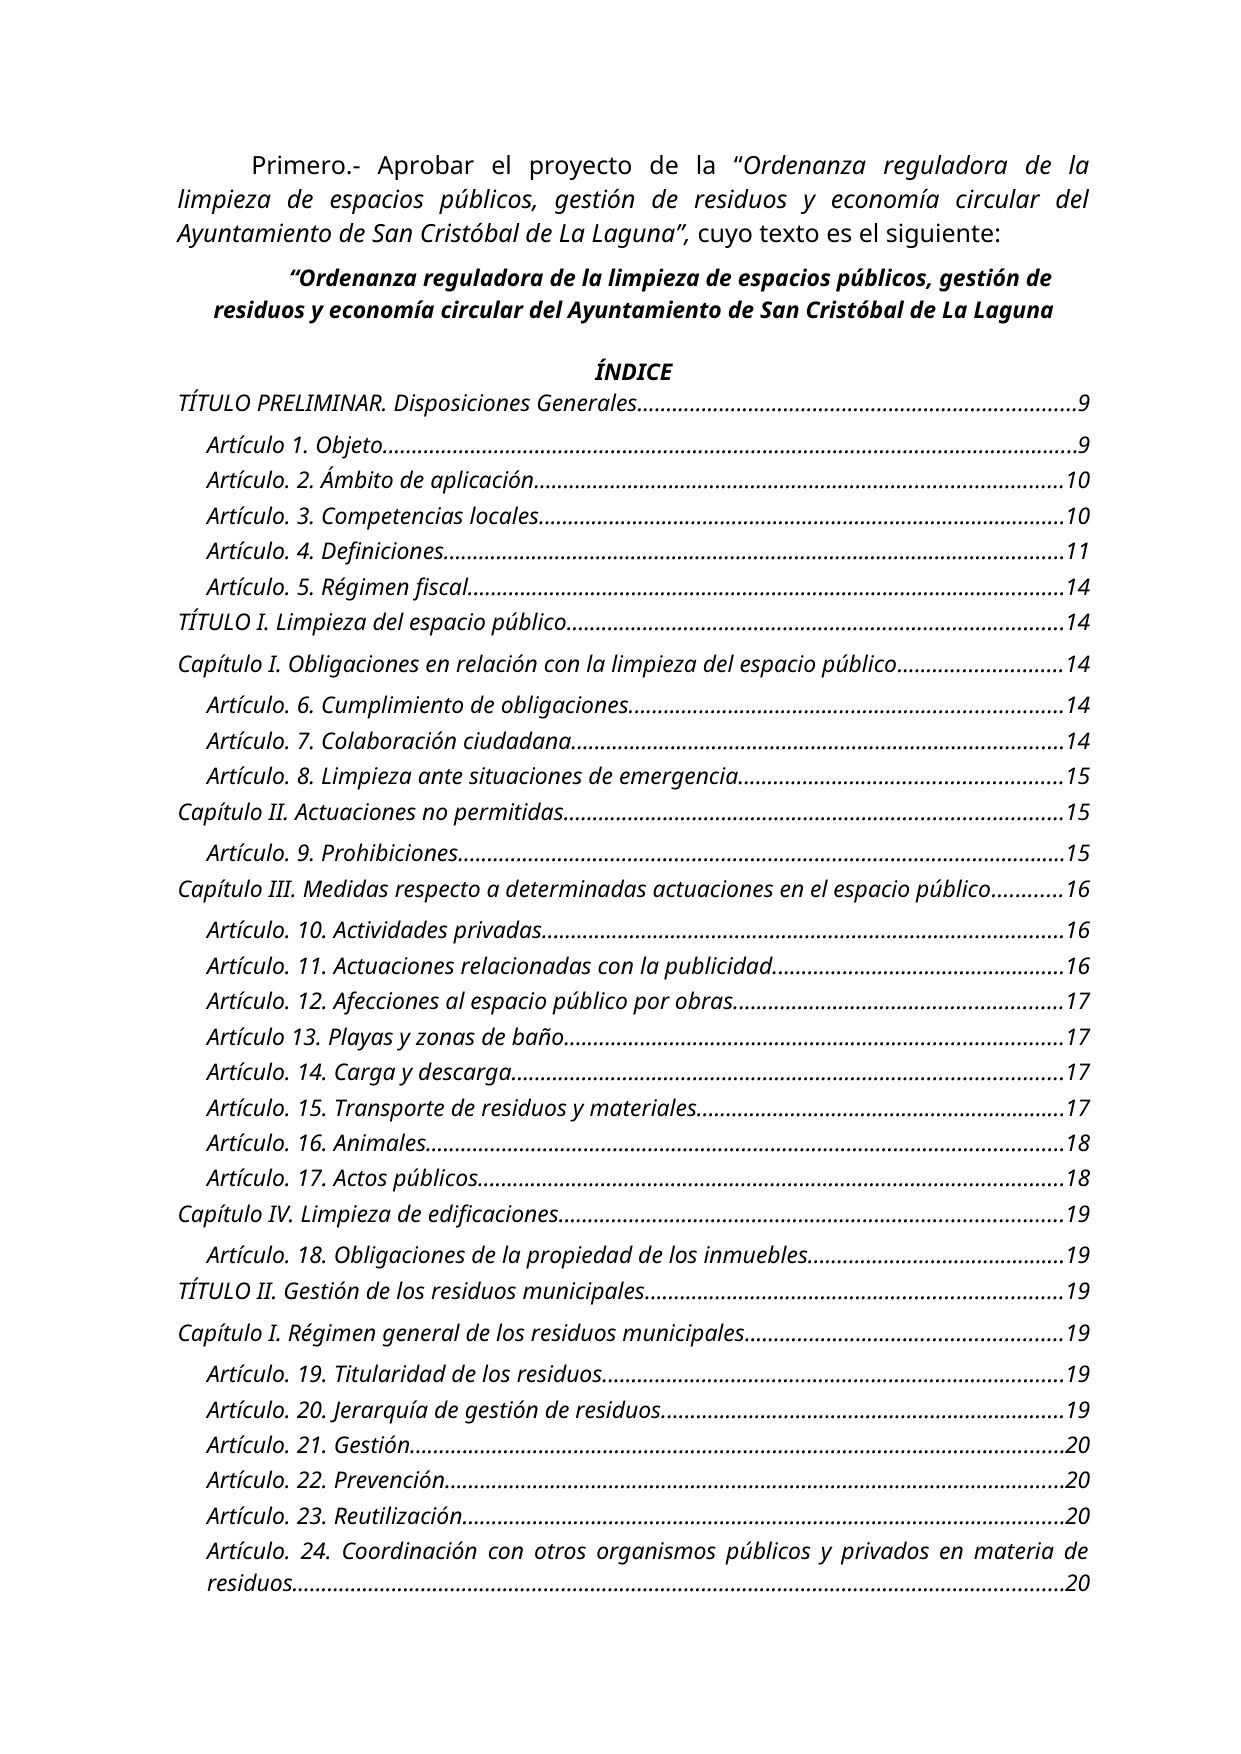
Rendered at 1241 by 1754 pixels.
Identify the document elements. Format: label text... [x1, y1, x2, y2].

text ÍNDICE [177, 356, 1093, 387]
text Artículo. 19. Titularidad de los residuos. 19 [207, 1358, 1093, 1389]
text Artículo 13. Playas y zonas de baño. 17 [207, 1021, 1093, 1052]
text Artículo. 12. Afecciones al espacio público por obras. 17 [207, 985, 1093, 1016]
text TÍTULO II. Gestión de los residuos municipales 19 [177, 1275, 1093, 1306]
text Artículo. 2. Ámbito de aplicación. 10 [207, 464, 1093, 496]
text Capítulo III. Medidas respecto a determinadas actuaciones en el espacio público 16 [177, 873, 1093, 904]
text Capítulo I. Régimen general de los residuos municipales 19 [177, 1316, 1093, 1348]
text Capítulo II. Actuaciones no permitidas 15 [177, 796, 1093, 827]
text Artículo. 15. Transporte de residuos y materiales. 17 [207, 1091, 1093, 1123]
text Artículo. 20. Jerarquía de gestión de residuos. 19 [207, 1393, 1093, 1425]
text Artículo. 5. Régimen fiscal. 14 [207, 571, 1093, 602]
text “Ordenanza reguladora de la limpieza de espacios públicos, gestión de residuos y economía circular del Ayuntamiento de San Cristóbal de La Laguna [177, 262, 1093, 325]
text Artículo. 10. Actividades privadas. 16 [207, 914, 1093, 946]
text Artículo. 16. Animales. 18 [207, 1127, 1093, 1158]
text Artículo. 11. Actuaciones relacionadas con la publicidad. 16 [207, 950, 1093, 981]
text Artículo. 3. Competencias locales. 10 [207, 500, 1093, 531]
text Artículo. 18. Obligaciones de la propiedad de los inmuebles. 19 [207, 1239, 1093, 1271]
text Artículo. 9. Prohibiciones. 15 [207, 837, 1093, 868]
text Artículo. 14. Carga y descarga. 17 [207, 1056, 1093, 1087]
text Capítulo IV. Limpieza de edificaciones 19 [177, 1198, 1093, 1229]
text Artículo. 23. Reutilización. 20 [207, 1500, 1093, 1531]
text Artículo. 6. Cumplimiento de obligaciones. 14 [207, 689, 1093, 721]
text TÍTULO PRELIMINAR. Disposiciones Generales 9 [177, 387, 1093, 418]
text Artículo. 7. Colaboración ciudadana. 14 [207, 725, 1093, 756]
text Artículo. 4. Definiciones. 11 [207, 535, 1093, 566]
text Artículo. 24. Coordinación con otros organismos públicos y privados en materia de residuos. 20 [207, 1535, 1093, 1598]
text Capítulo I. Obligaciones en relación con la limpieza del espacio público 14 [177, 648, 1093, 679]
text Artículo. 22. Prevención. 20 [207, 1464, 1093, 1496]
text Artículo. 8. Limpieza ante situaciones de emergencia. 15 [207, 760, 1093, 791]
text TÍTULO I. Limpieza del espacio público 14 [177, 606, 1093, 637]
text Artículo 1. Objeto 9 [207, 429, 1093, 460]
text Primero.- Aprobar el proyecto de la “Ordenanza reguladora de la limpieza de espacios públicos, gestión de residuos y economía circular del Ayuntamiento de San Cristóbal de La Laguna”, cuyo texto es el siguiente: [177, 148, 1093, 250]
text Artículo. 21. Gestión 20 [207, 1429, 1093, 1460]
text Artículo. 17. Actos públicos 18 [207, 1162, 1093, 1193]
